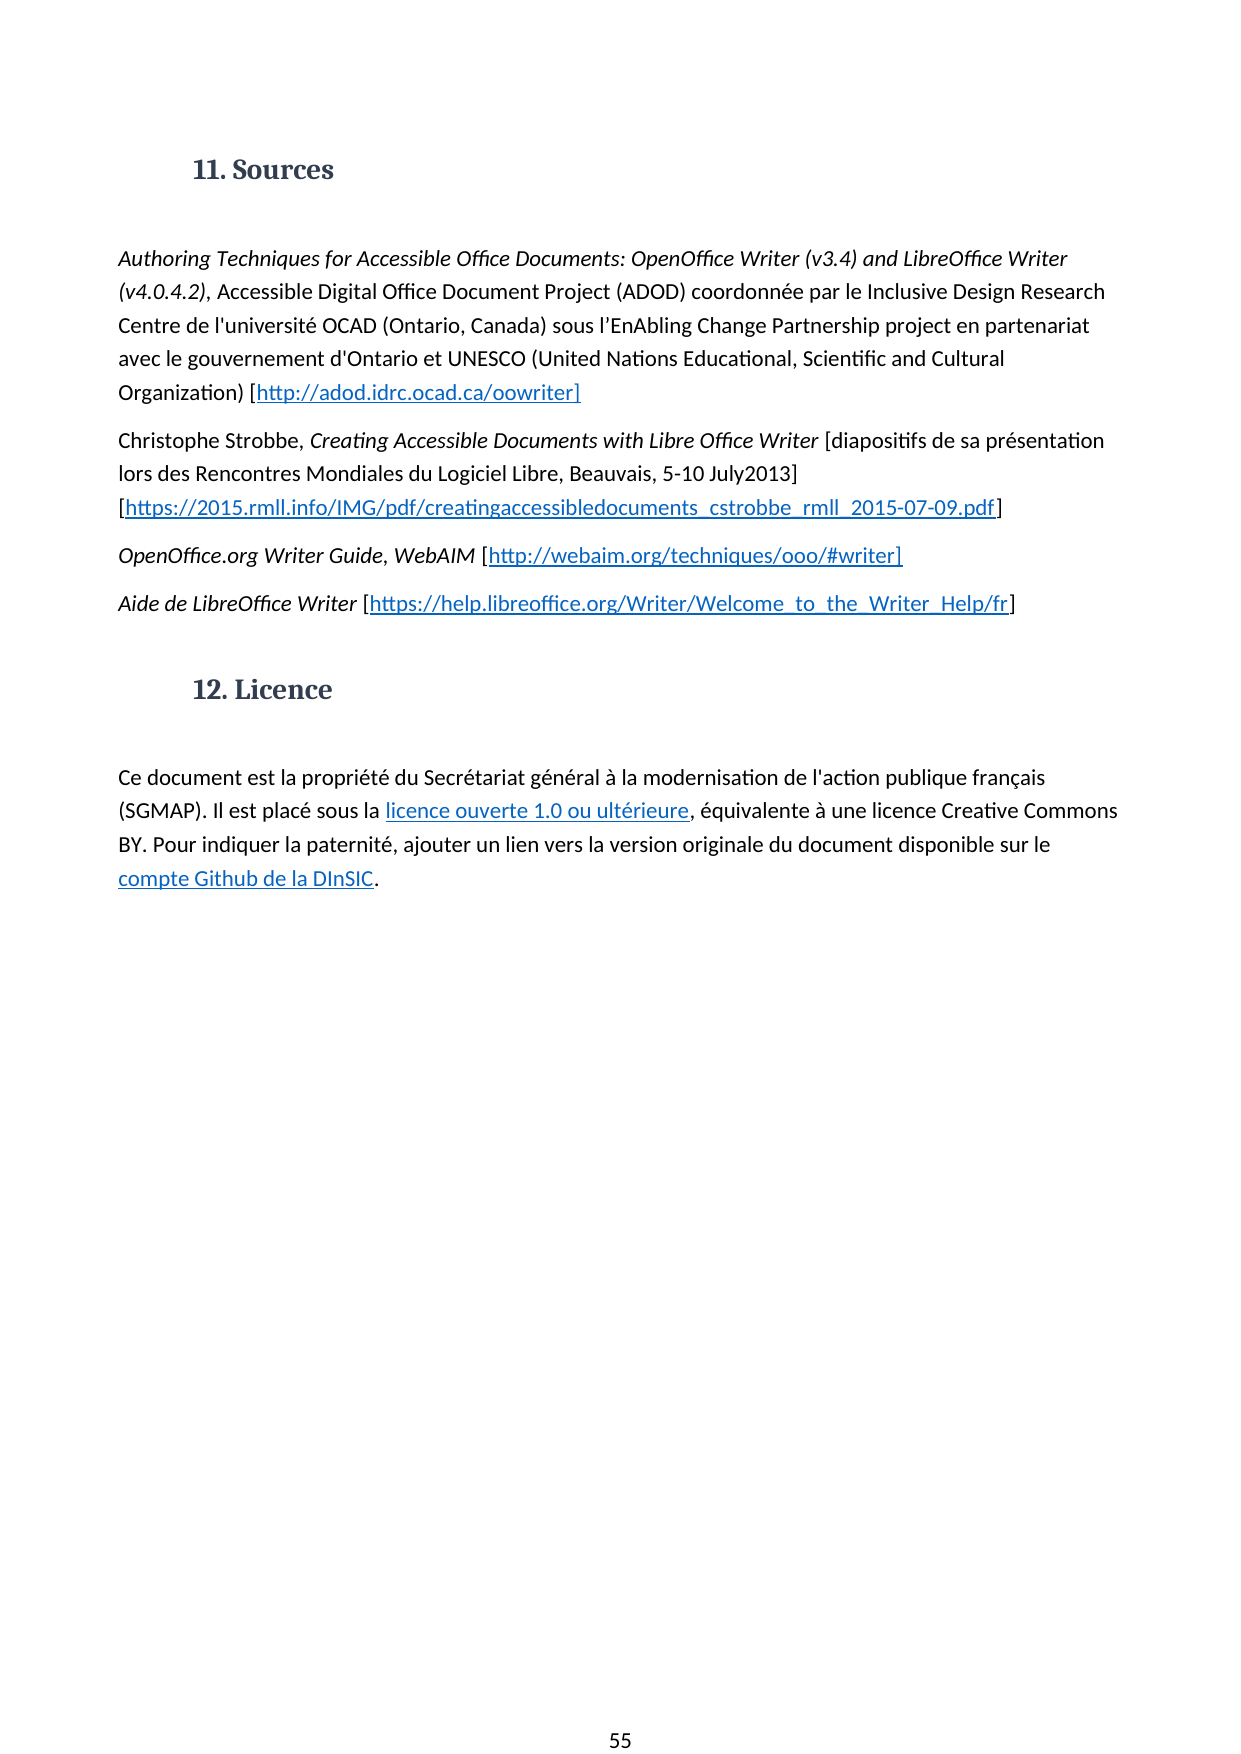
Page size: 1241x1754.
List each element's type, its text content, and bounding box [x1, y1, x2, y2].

subtitle 11. Sources [156, 153, 1122, 187]
text Christophe Strobbe, Creating Accessible Documents with Libre Office Writer [diapositifs de sa présentation lors des Rencontres Mondiales du Logiciel Libre, Beauvais, 5-10 July2013] [https://2015.rmll.info/IMG/pdf/creatingaccessibledocuments_cstrobbe_rmll_2015-07-09.pdf] [118, 426, 1122, 521]
text Aide de LibreOffice Writer [https://help.libreoffice.org/Writer/Welcome_to_the_Writer_Help/fr] [118, 589, 1122, 617]
text OpenOffice.org Writer Guide, WebAIM [http://webaim.org/techniques/ooo/#writer] [118, 541, 1122, 569]
subtitle 12. Licence [156, 673, 1122, 706]
text Authoring Techniques for Accessible Office Documents: OpenOffice Writer (v3.4) and LibreOffice Writer (v4.0.4.2), Accessible Digital Office Document Project (ADOD) coordonnée par le Inclusive Design Research Centre de l'université OCAD (Ontario, Canada) sous l’EnAbling Change Partnership project en partenariat avec le gouvernement d'Ontario et UNESCO (United Nations Educational, Scientific and Cultural Organization) [http://adod.idrc.ocad.ca/oowriter] [118, 244, 1122, 406]
text Ce document est la propriété du Secrétariat général à la modernisation de l'action publique français (SGMAP). Il est placé sous la licence ouverte 1.0 ou ultérieure, équivalente à une licence Creative Commons BY. Pour indiquer la paternité, ajouter un lien vers la version originale du document disponible sur le compte Github de la DInSIC. [118, 763, 1122, 892]
